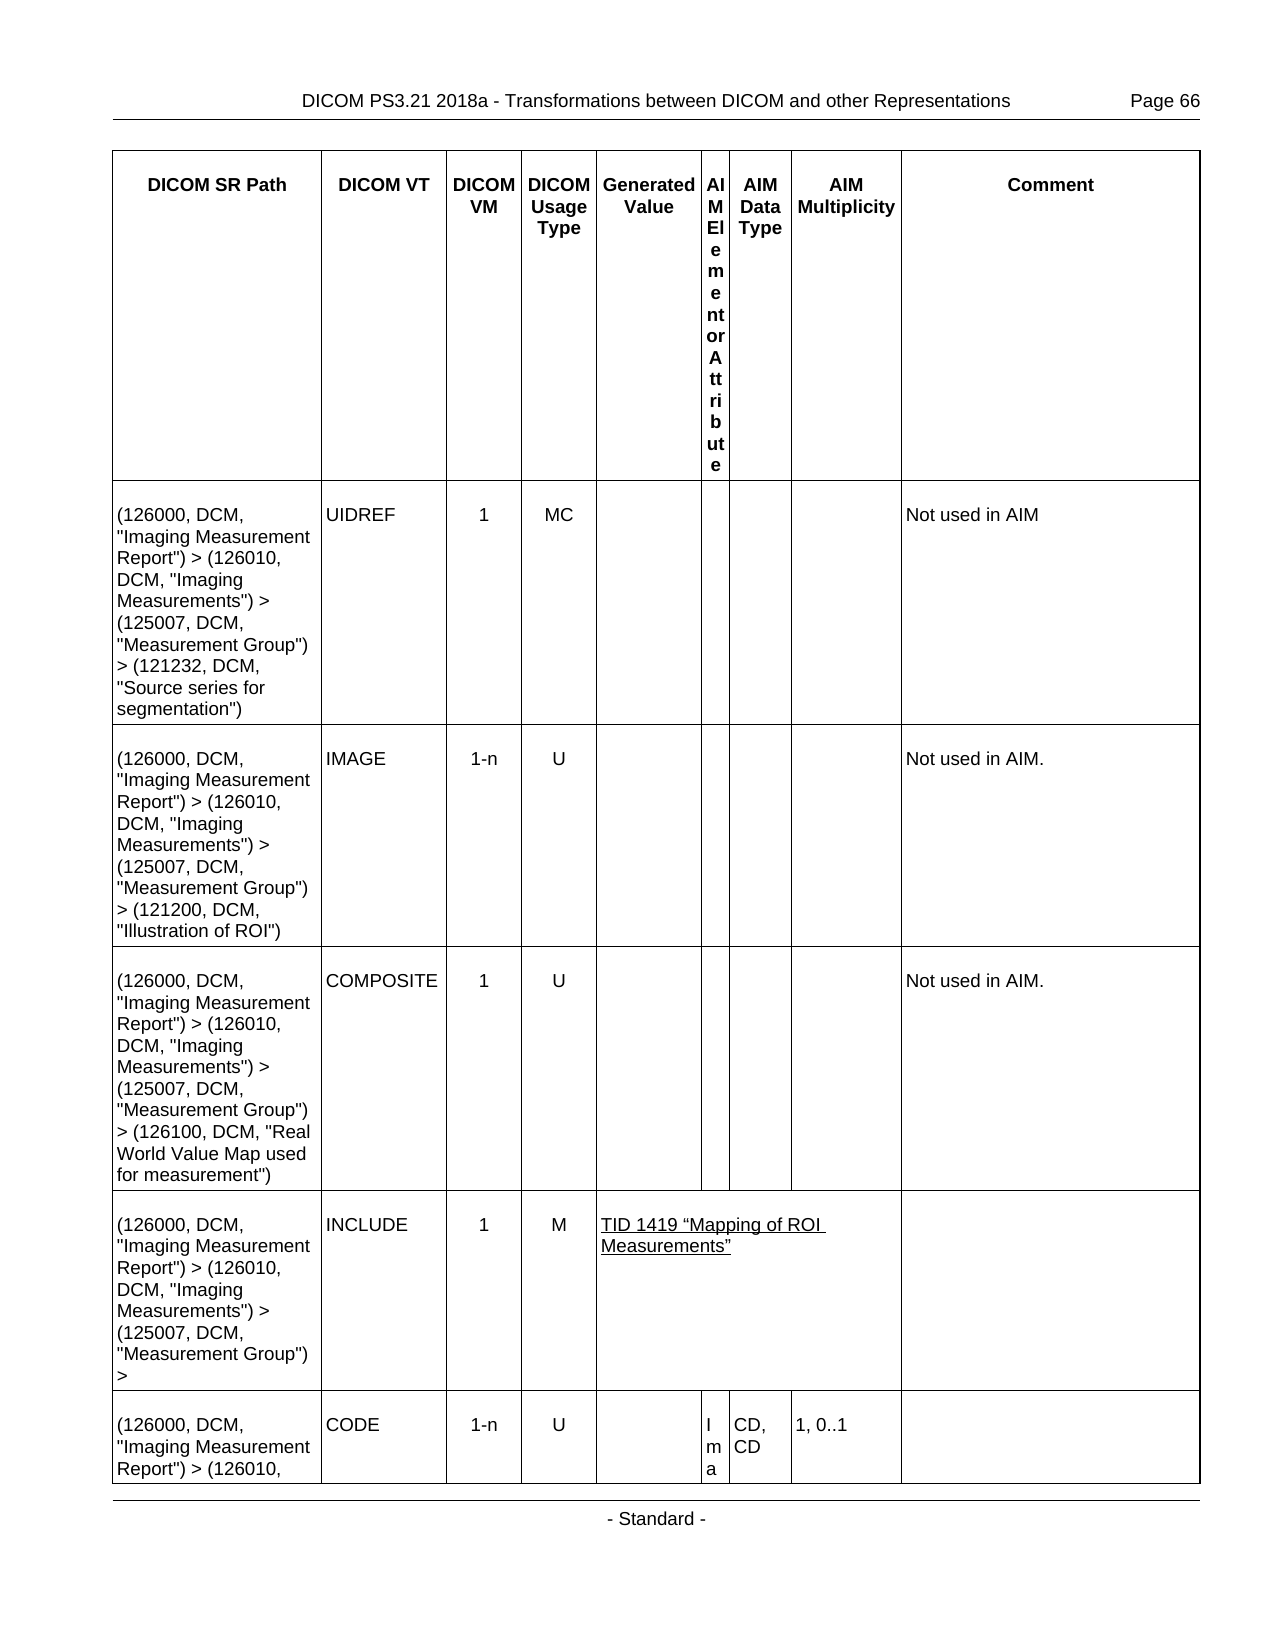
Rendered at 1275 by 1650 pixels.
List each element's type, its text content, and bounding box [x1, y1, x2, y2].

table_cell [792, 947, 901, 1190]
table_cell [597, 481, 701, 724]
table_cell 1 [447, 1191, 521, 1390]
table_cell (126000, DCM, "Imaging Measurement Report") > (126010, DCM, "Imaging Measurements") > (125007, DCM, "Measurement Group") > (121232, DCM, "Source series for segmentation") [113, 481, 321, 724]
table_cell TID 1419 “Mapping of ROI Measurements” [597, 1191, 901, 1390]
table_cell CD, CD [730, 1391, 791, 1483]
table_header DICOM VM [447, 151, 521, 480]
table_cell [702, 947, 729, 1190]
table_header DICOM SR Path [113, 151, 321, 480]
table_cell U [522, 947, 596, 1190]
table_cell [702, 725, 729, 946]
table_cell Not used in AIM [902, 481, 1199, 724]
table_cell U [522, 1391, 596, 1483]
table_cell 1-n [447, 1391, 521, 1483]
table_cell [792, 481, 901, 724]
table_cell COMPOSITE [322, 947, 446, 1190]
table_header Comment [902, 151, 1199, 480]
table_cell [792, 725, 901, 946]
table_header DICOM VT [322, 151, 446, 480]
table_cell U [522, 725, 596, 946]
table_cell [597, 725, 701, 946]
table_cell Ima [702, 1391, 729, 1483]
table_cell (126000, DCM, "Imaging Measurement Report") > (126010, DCM, "Imaging Measurements") > (125007, DCM, "Measurement Group") > (121200, DCM, "Illustration of ROI") [113, 725, 321, 946]
table_cell Not used in AIM. [902, 947, 1199, 1190]
table_cell [730, 725, 791, 946]
table_cell [902, 1391, 1199, 1483]
table_cell M [522, 1191, 596, 1390]
table_header AIM Multiplicity [792, 151, 901, 480]
table_cell [902, 1191, 1199, 1390]
table_cell [730, 947, 791, 1190]
table_header Generated Value [597, 151, 701, 480]
table_cell CODE [322, 1391, 446, 1483]
table_cell [702, 481, 729, 724]
table_cell MC [522, 481, 596, 724]
table_cell 1 [447, 481, 521, 724]
table_header DICOM Usage Type [522, 151, 596, 480]
table_cell 1-n [447, 725, 521, 946]
table_cell (126000, DCM, "Imaging Measurement Report") > (126010, [113, 1391, 321, 1483]
table_cell [597, 1391, 701, 1483]
table_cell [597, 947, 701, 1190]
table_cell [730, 481, 791, 724]
table_cell INCLUDE [322, 1191, 446, 1390]
table_cell 1, 0..1 [792, 1391, 901, 1483]
table_cell IMAGE [322, 725, 446, 946]
table_cell 1 [447, 947, 521, 1190]
table_cell UIDREF [322, 481, 446, 724]
table_cell (126000, DCM, "Imaging Measurement Report") > (126010, DCM, "Imaging Measurements") > (125007, DCM, "Measurement Group") > [113, 1191, 321, 1390]
table_header AIM Data Type [730, 151, 791, 480]
table_cell Not used in AIM. [902, 725, 1199, 946]
table_cell (126000, DCM, "Imaging Measurement Report") > (126010, DCM, "Imaging Measurements") > (125007, DCM, "Measurement Group") > (126100, DCM, "Real World Value Map used for measurement") [113, 947, 321, 1190]
table_header AIM Element or Attribute [702, 151, 729, 480]
